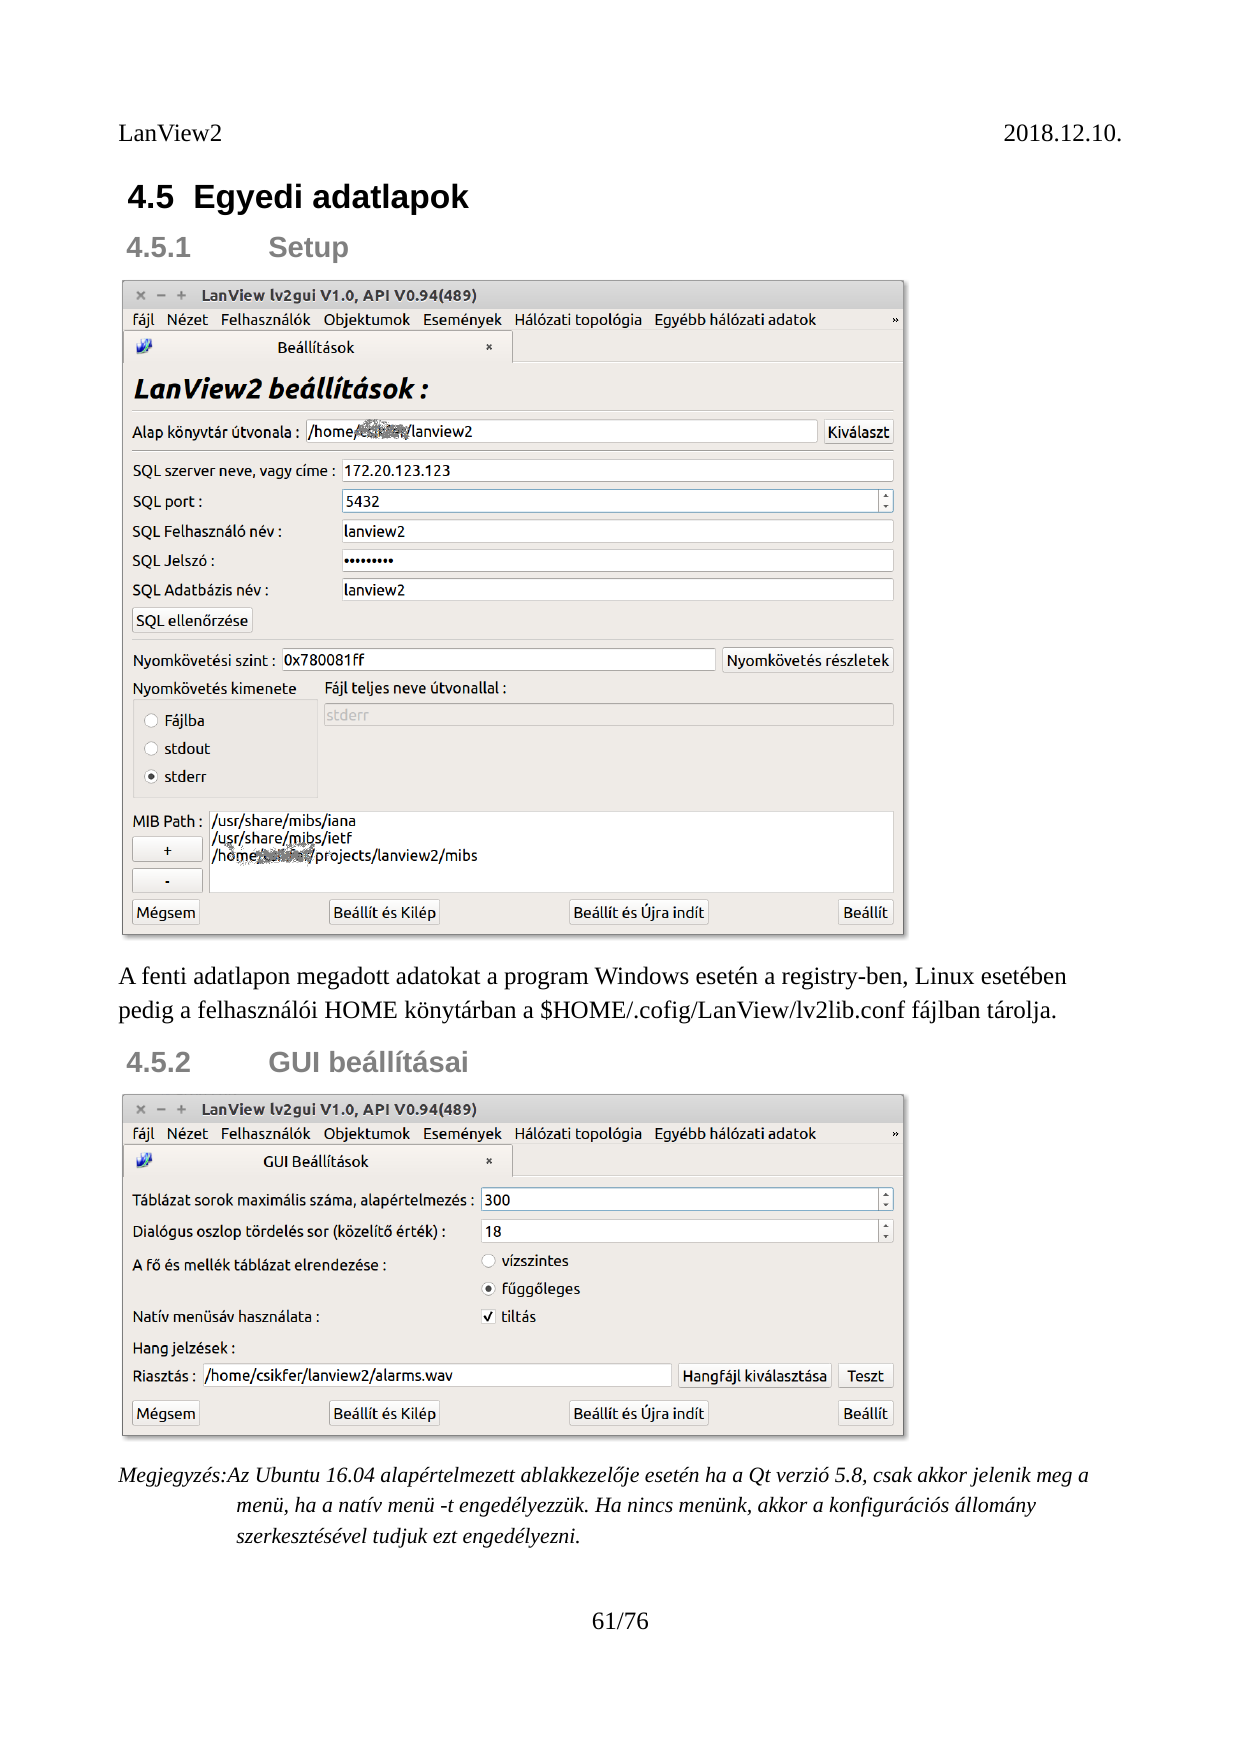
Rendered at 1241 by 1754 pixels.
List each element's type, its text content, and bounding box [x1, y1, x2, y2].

text Megjegyzés:Az Ubuntu 16.04 alapértelmezett ablakkezelője esetén ha a Qt verzió 5.8, csak akkor jelenik meg a menü, ha a natív menü -t engedélyezzük. Ha nincs menünk, akkor a konfigurációs állomány szerkesztésével tudjuk ezt engedélyezni. [118, 1462, 1122, 1548]
text A fenti adatlapon megadott adatokat a program Windows esetén a registry-ben, Linux esetében pedig a felhasználói HOME könytárban a $HOME/.cofig/LanView/lv2lib.conf fájlban tárolja. [118, 961, 1122, 1024]
picture [118, 276, 910, 941]
subtitle Setup [118, 230, 1122, 264]
picture [118, 1090, 910, 1442]
subtitle GUI beállításai [118, 1044, 1122, 1078]
subtitle Egyedi adatlapok [118, 177, 1122, 216]
